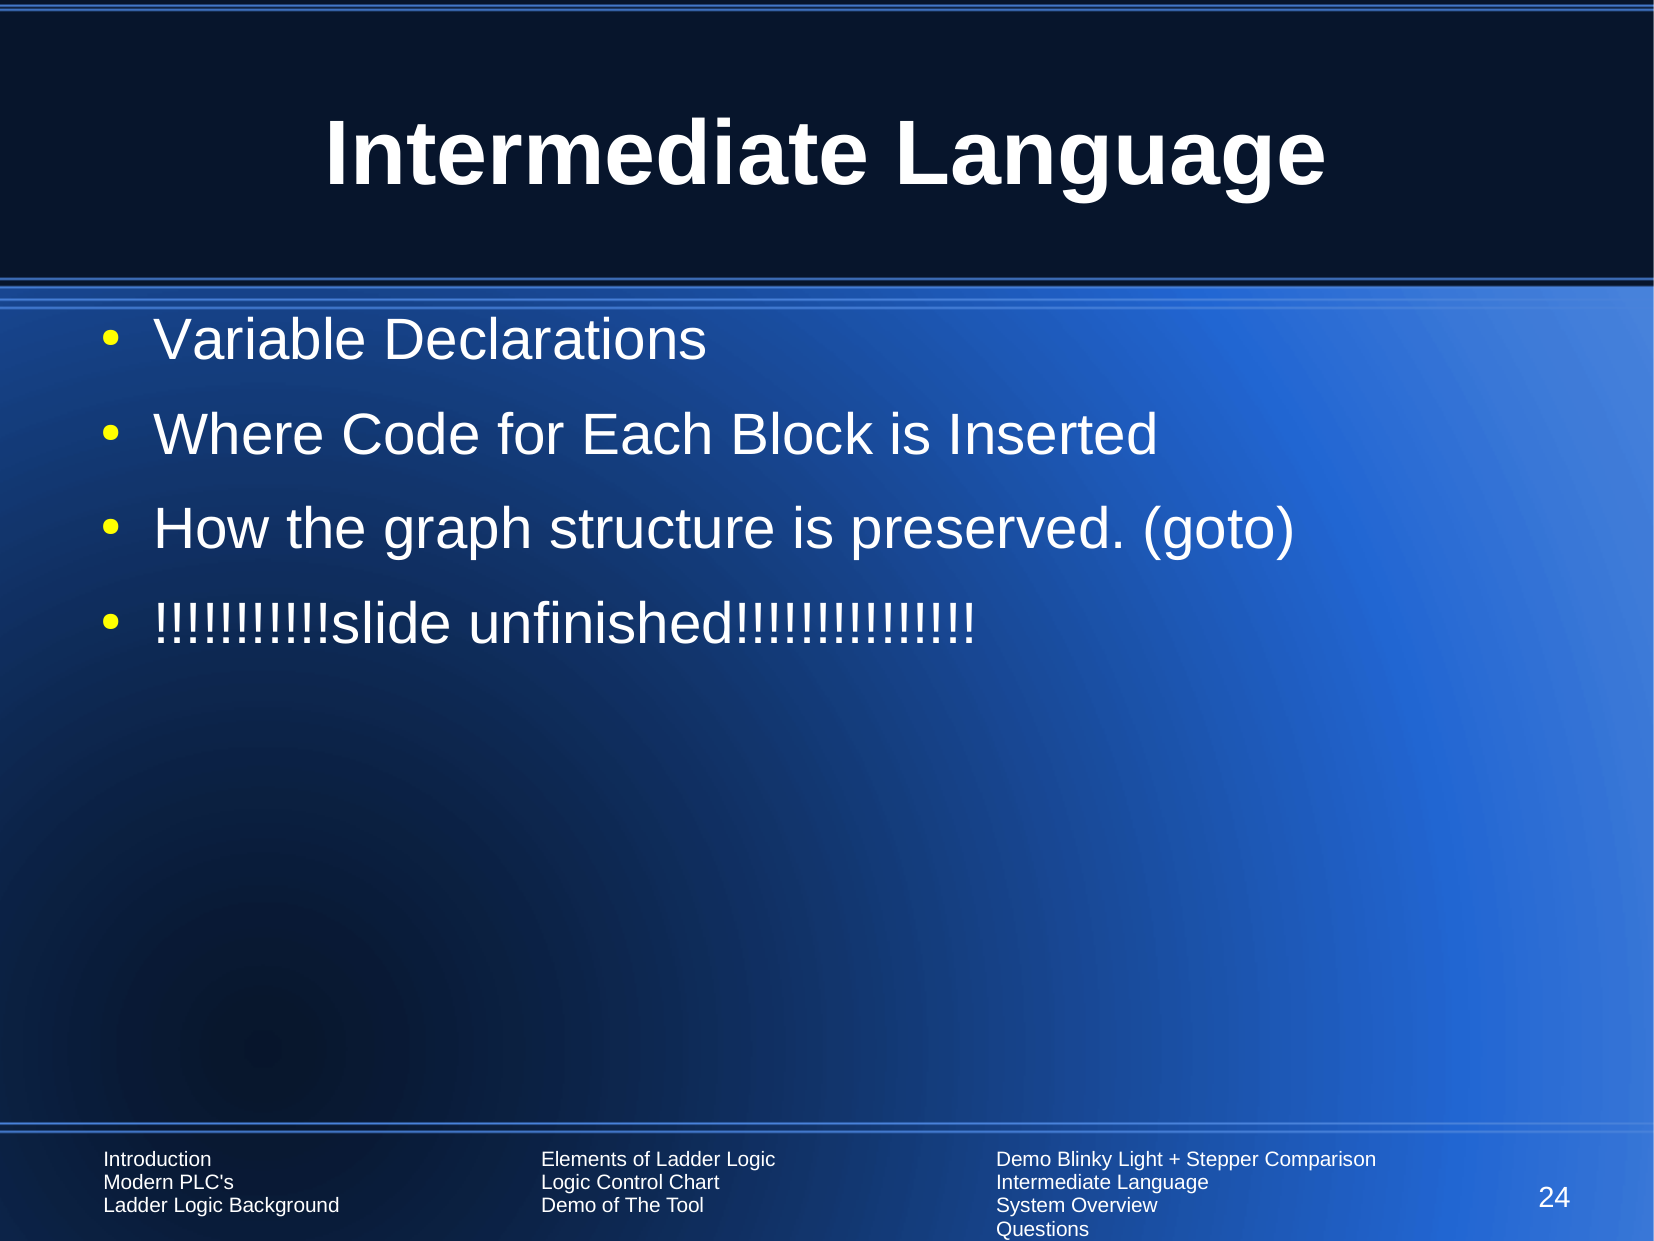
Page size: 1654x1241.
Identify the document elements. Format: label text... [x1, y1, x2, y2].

list Variable Declarations Where Code for Each Block is Inserted How the graph structure is preserved. (goto) !!!!!!!!!!!slide unfinished!!!!!!!!!!!!!!! [82, 307, 1571, 1111]
picture [0, 0, 1654, 1241]
title Intermediate Language [82, 56, 1571, 250]
